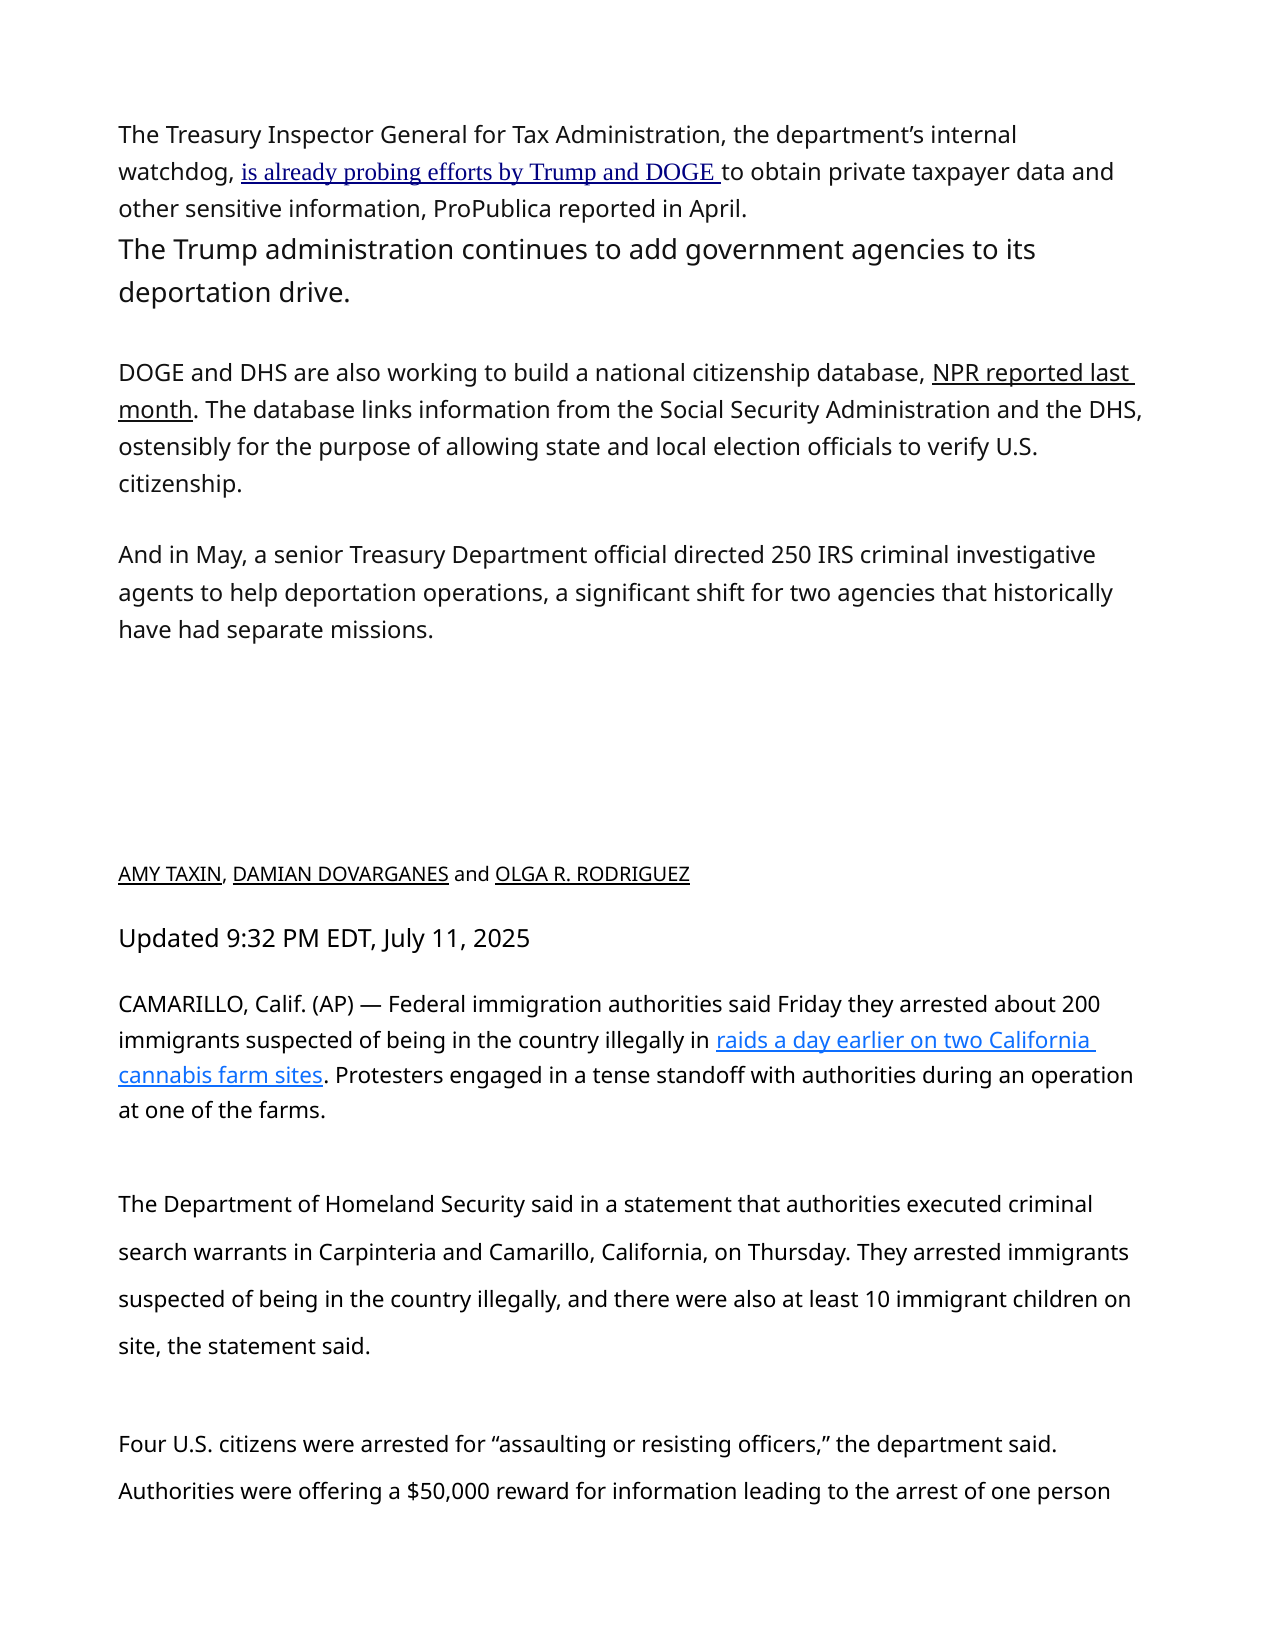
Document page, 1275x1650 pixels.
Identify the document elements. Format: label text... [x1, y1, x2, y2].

text Updated 9:32 PM EDT, July 11, 2025 [118, 921, 1157, 955]
text Four U.S. citizens were arrested for “assaulting or resisting officers,” the department said. Authorities were offering a $50,000 reward for information leading to the arrest of one person [118, 1428, 1157, 1506]
text DOGE and DHS are also working to build a national citizenship database, NPR reported last month. The database links information from the Social Security Administration and the DHS, ostensibly for the purpose of allowing state and local election officials to verify U.S. citizenship. [118, 356, 1157, 500]
text The Department of Homeland Security said in a statement that authorities executed criminal search warrants in Carpinteria and Camarillo, California, on Thursday. They arrested immigrants suspected of being in the country illegally, and there were also at least 10 immigrant children on site, the statement said. [118, 1188, 1157, 1361]
text CAMARILLO, Calif. (AP) — Federal immigration authorities said Friday they arrested about 200 immigrants suspected of being in the country illegally in raids a day earlier on two California cannabis farm sites. Protesters engaged in a tense standoff with authorities during an operation at one of the farms. [118, 989, 1157, 1125]
text The Trump administration continues to add government agencies to its deportation drive. [118, 230, 1157, 310]
text And in May, a senior Treasury Department official directed 250 IRS criminal investigative agents to help deportation operations, a significant shift for two agencies that historically have had separate missions. [118, 538, 1157, 645]
text AMY TAXIN, DAMIAN DOVARGANES and OLGA R. RODRIGUEZ [118, 860, 1157, 887]
text The Treasury Inspector General for Tax Administration, the department’s internal watchdog, is already probing efforts by Trump and DOGE to obtain private taxpayer data and other sensitive information, ProPublica reported in April. [118, 118, 1157, 225]
subtitle Authorities say about 200 immigrants were arrested in raids on 2 Southern California farms [118, 717, 1157, 792]
